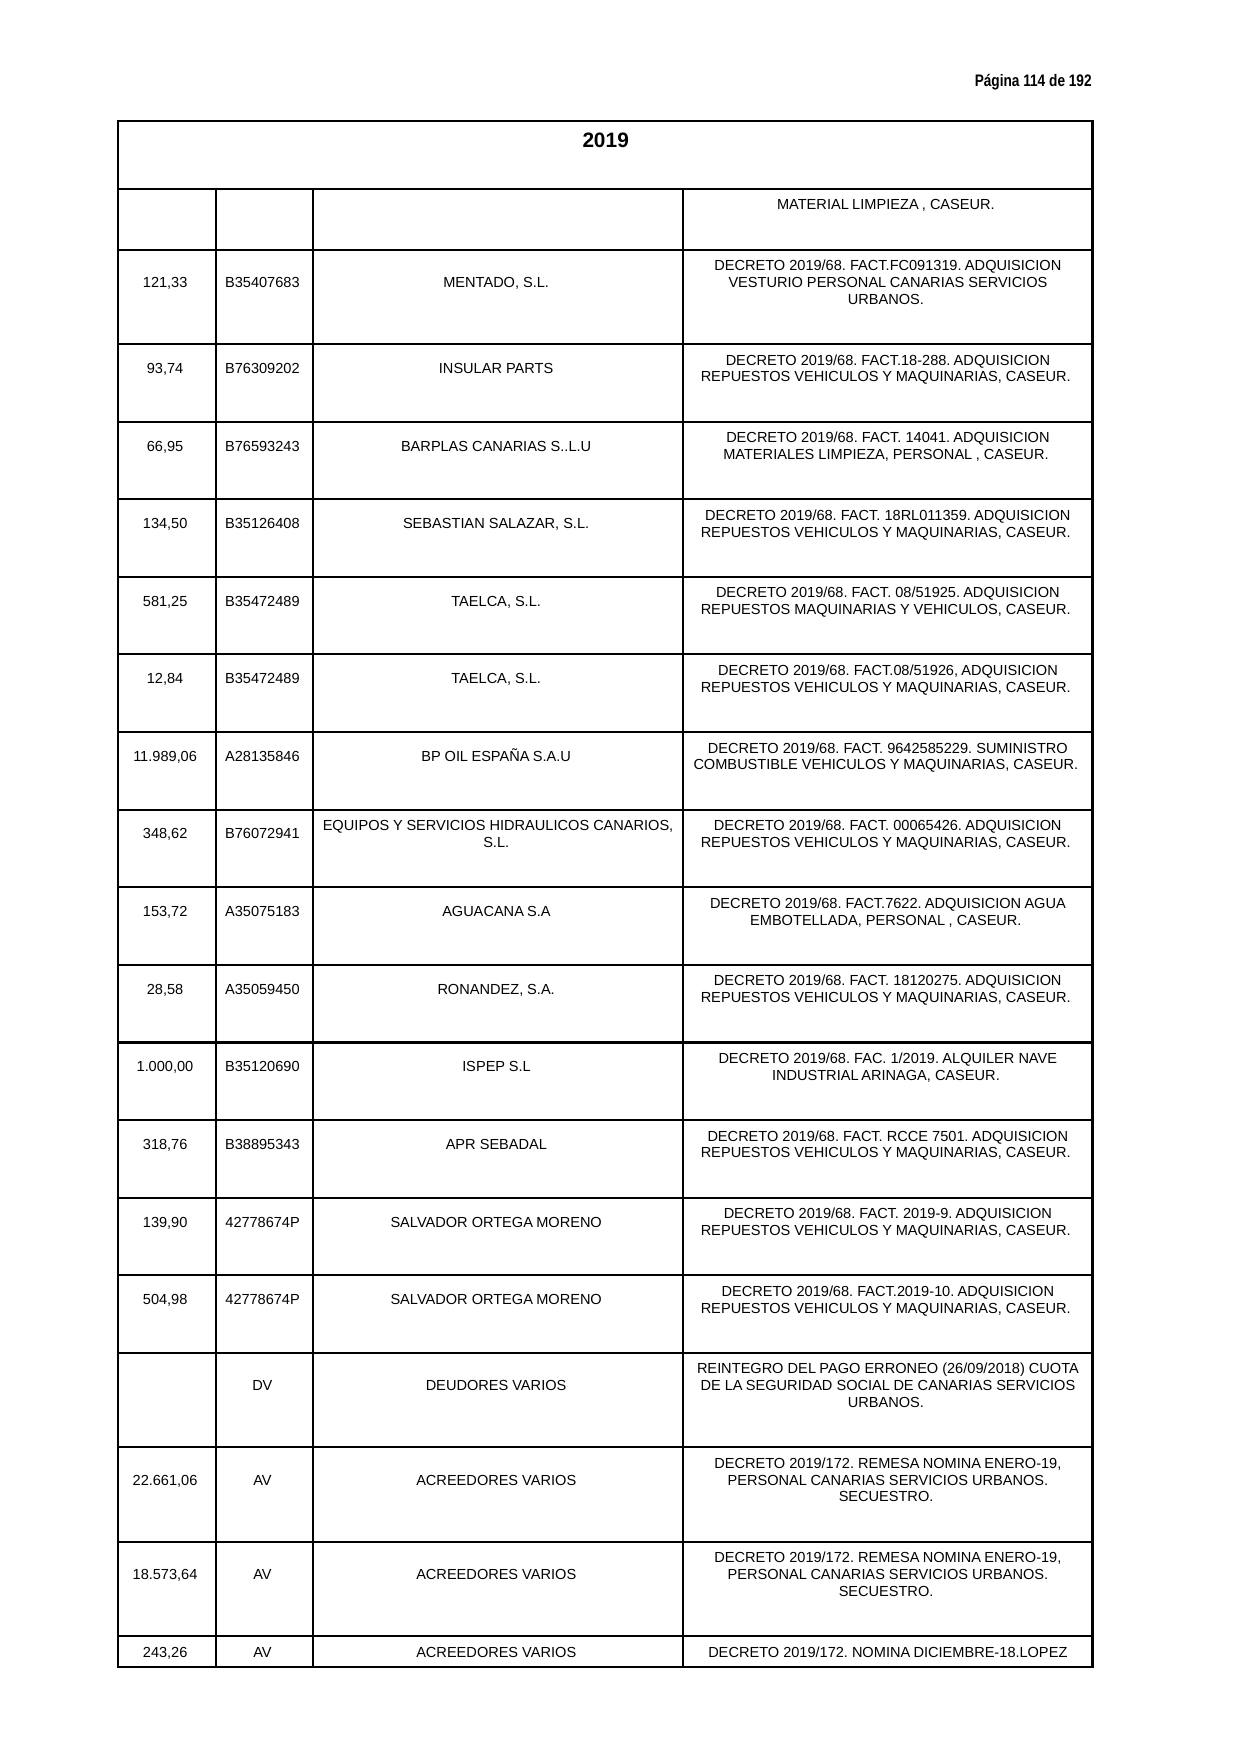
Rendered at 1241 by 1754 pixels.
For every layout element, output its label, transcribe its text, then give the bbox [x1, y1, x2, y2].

table_cell ISPEP S.L [314, 1044, 682, 1119]
table_cell DECRETO 2019/68. FACT. 18RL011359. ADQUISICION REPUESTOS VEHICULOS Y MAQUINARIAS, CASEUR. [684, 500, 1091, 576]
table_cell 28,58 [119, 966, 215, 1041]
table_cell B76593243 [217, 423, 312, 498]
table_cell A35075183 [217, 888, 312, 964]
table_cell REINTEGRO DEL PAGO ERRONEO (26/09/2018) CUOTA DE LA SEGURIDAD SOCIAL DE CANARIAS SERVICIOS URBANOS. [684, 1354, 1091, 1446]
table_cell [119, 1354, 215, 1446]
table_cell TAELCA, S.L. [314, 655, 682, 731]
table_cell DV [217, 1354, 312, 1446]
table_cell EQUIPOS Y SERVICIOS HIDRAULICOS CANARIOS, S.L. [314, 811, 682, 886]
table_cell AGUACANA S.A [314, 888, 682, 964]
table_cell B35120690 [217, 1044, 312, 1119]
table_cell 134,50 [119, 500, 215, 576]
table_cell ACREEDORES VARIOS [314, 1448, 682, 1541]
table_cell DECRETO 2019/68. FACT.FC091319. ADQUISICION VESTURIO PERSONAL CANARIAS SERVICIOS URBANOS. [684, 251, 1091, 343]
table_cell 42778674P [217, 1276, 312, 1352]
table_cell 139,90 [119, 1199, 215, 1274]
table_cell 18.573,64 [119, 1543, 215, 1635]
table_cell 243,26 [119, 1637, 215, 1666]
table_cell DECRETO 2019/172. NOMINA DICIEMBRE-18.LOPEZ [684, 1637, 1091, 1666]
table_cell [314, 190, 682, 248]
table_cell DECRETO 2019/68. FACT. 18120275. ADQUISICION REPUESTOS VEHICULOS Y MAQUINARIAS, CASEUR. [684, 966, 1091, 1041]
table_cell MENTADO, S.L. [314, 251, 682, 343]
table_cell B35472489 [217, 578, 312, 653]
table_cell B35472489 [217, 655, 312, 731]
table_cell AV [217, 1543, 312, 1635]
table_cell DECRETO 2019/68. FACT. 2019-9. ADQUISICION REPUESTOS VEHICULOS Y MAQUINARIAS, CASEUR. [684, 1199, 1091, 1274]
table_cell B35126408 [217, 500, 312, 576]
table_cell A28135846 [217, 733, 312, 808]
table_cell B76309202 [217, 345, 312, 421]
table_cell SALVADOR ORTEGA MORENO [314, 1199, 682, 1274]
table_cell [119, 190, 215, 248]
table_cell DECRETO 2019/172. REMESA NOMINA ENERO-19, PERSONAL CANARIAS SERVICIOS URBANOS. SECUESTRO. [684, 1543, 1091, 1635]
table_cell 318,76 [119, 1121, 215, 1197]
table_cell 66,95 [119, 423, 215, 498]
table_cell APR SEBADAL [314, 1121, 682, 1197]
table_cell DECRETO 2019/68. FAC. 1/2019. ALQUILER NAVE INDUSTRIAL ARINAGA, CASEUR. [684, 1044, 1091, 1119]
table_cell A35059450 [217, 966, 312, 1041]
table_cell 581,25 [119, 578, 215, 653]
table_cell DECRETO 2019/68. FACT. 08/51925. ADQUISICION REPUESTOS MAQUINARIAS Y VEHICULOS, CASEUR. [684, 578, 1091, 653]
table_cell DECRETO 2019/68. FACT.7622. ADQUISICION AGUA EMBOTELLADA, PERSONAL , CASEUR. [684, 888, 1091, 964]
table_cell DECRETO 2019/68. FACT. 14041. ADQUISICION MATERIALES LIMPIEZA, PERSONAL , CASEUR. [684, 423, 1091, 498]
table_cell DECRETO 2019/172. REMESA NOMINA ENERO-19, PERSONAL CANARIAS SERVICIOS URBANOS. SECUESTRO. [684, 1448, 1091, 1541]
table_cell BP OIL ESPAÑA S.A.U [314, 733, 682, 808]
table_cell ACREEDORES VARIOS [314, 1637, 682, 1666]
table_cell DECRETO 2019/68. FACT. RCCE 7501. ADQUISICION REPUESTOS VEHICULOS Y MAQUINARIAS, CASEUR. [684, 1121, 1091, 1197]
table_cell SALVADOR ORTEGA MORENO [314, 1276, 682, 1352]
table_cell B35407683 [217, 251, 312, 343]
table_cell 12,84 [119, 655, 215, 731]
table_cell DECRETO 2019/68. FACT.2019-10. ADQUISICION REPUESTOS VEHICULOS Y MAQUINARIAS, CASEUR. [684, 1276, 1091, 1352]
table_cell [217, 190, 312, 248]
table_cell 121,33 [119, 251, 215, 343]
table_cell 153,72 [119, 888, 215, 964]
table_cell 504,98 [119, 1276, 215, 1352]
table_cell BARPLAS CANARIAS S..L.U [314, 423, 682, 498]
table_cell DECRETO 2019/68. FACT. 9642585229. SUMINISTRO COMBUSTIBLE VEHICULOS Y MAQUINARIAS, CASEUR. [684, 733, 1091, 808]
table_cell 22.661,06 [119, 1448, 215, 1541]
table_cell 348,62 [119, 811, 215, 886]
table_cell AV [217, 1448, 312, 1541]
table_cell 11.989,06 [119, 733, 215, 808]
table_cell DECRETO 2019/68. FACT.08/51926, ADQUISICION REPUESTOS VEHICULOS Y MAQUINARIAS, CASEUR. [684, 655, 1091, 731]
table_cell DECRETO 2019/68. FACT. 00065426. ADQUISICION REPUESTOS VEHICULOS Y MAQUINARIAS, CASEUR. [684, 811, 1091, 886]
table_cell B38895343 [217, 1121, 312, 1197]
table_cell 93,74 [119, 345, 215, 421]
table_cell TAELCA, S.L. [314, 578, 682, 653]
table_cell ACREEDORES VARIOS [314, 1543, 682, 1635]
table_cell 42778674P [217, 1199, 312, 1274]
table_cell B76072941 [217, 811, 312, 886]
table_cell DEUDORES VARIOS [314, 1354, 682, 1446]
table_cell MATERIAL LIMPIEZA , CASEUR. [684, 190, 1091, 248]
table_cell 1.000,00 [119, 1044, 215, 1119]
table_cell INSULAR PARTS [314, 345, 682, 421]
table_header 2019 [119, 122, 1091, 188]
table_cell SEBASTIAN SALAZAR, S.L. [314, 500, 682, 576]
table_cell AV [217, 1637, 312, 1666]
table_cell DECRETO 2019/68. FACT.18-288. ADQUISICION REPUESTOS VEHICULOS Y MAQUINARIAS, CASEUR. [684, 345, 1091, 421]
table_cell RONANDEZ, S.A. [314, 966, 682, 1041]
